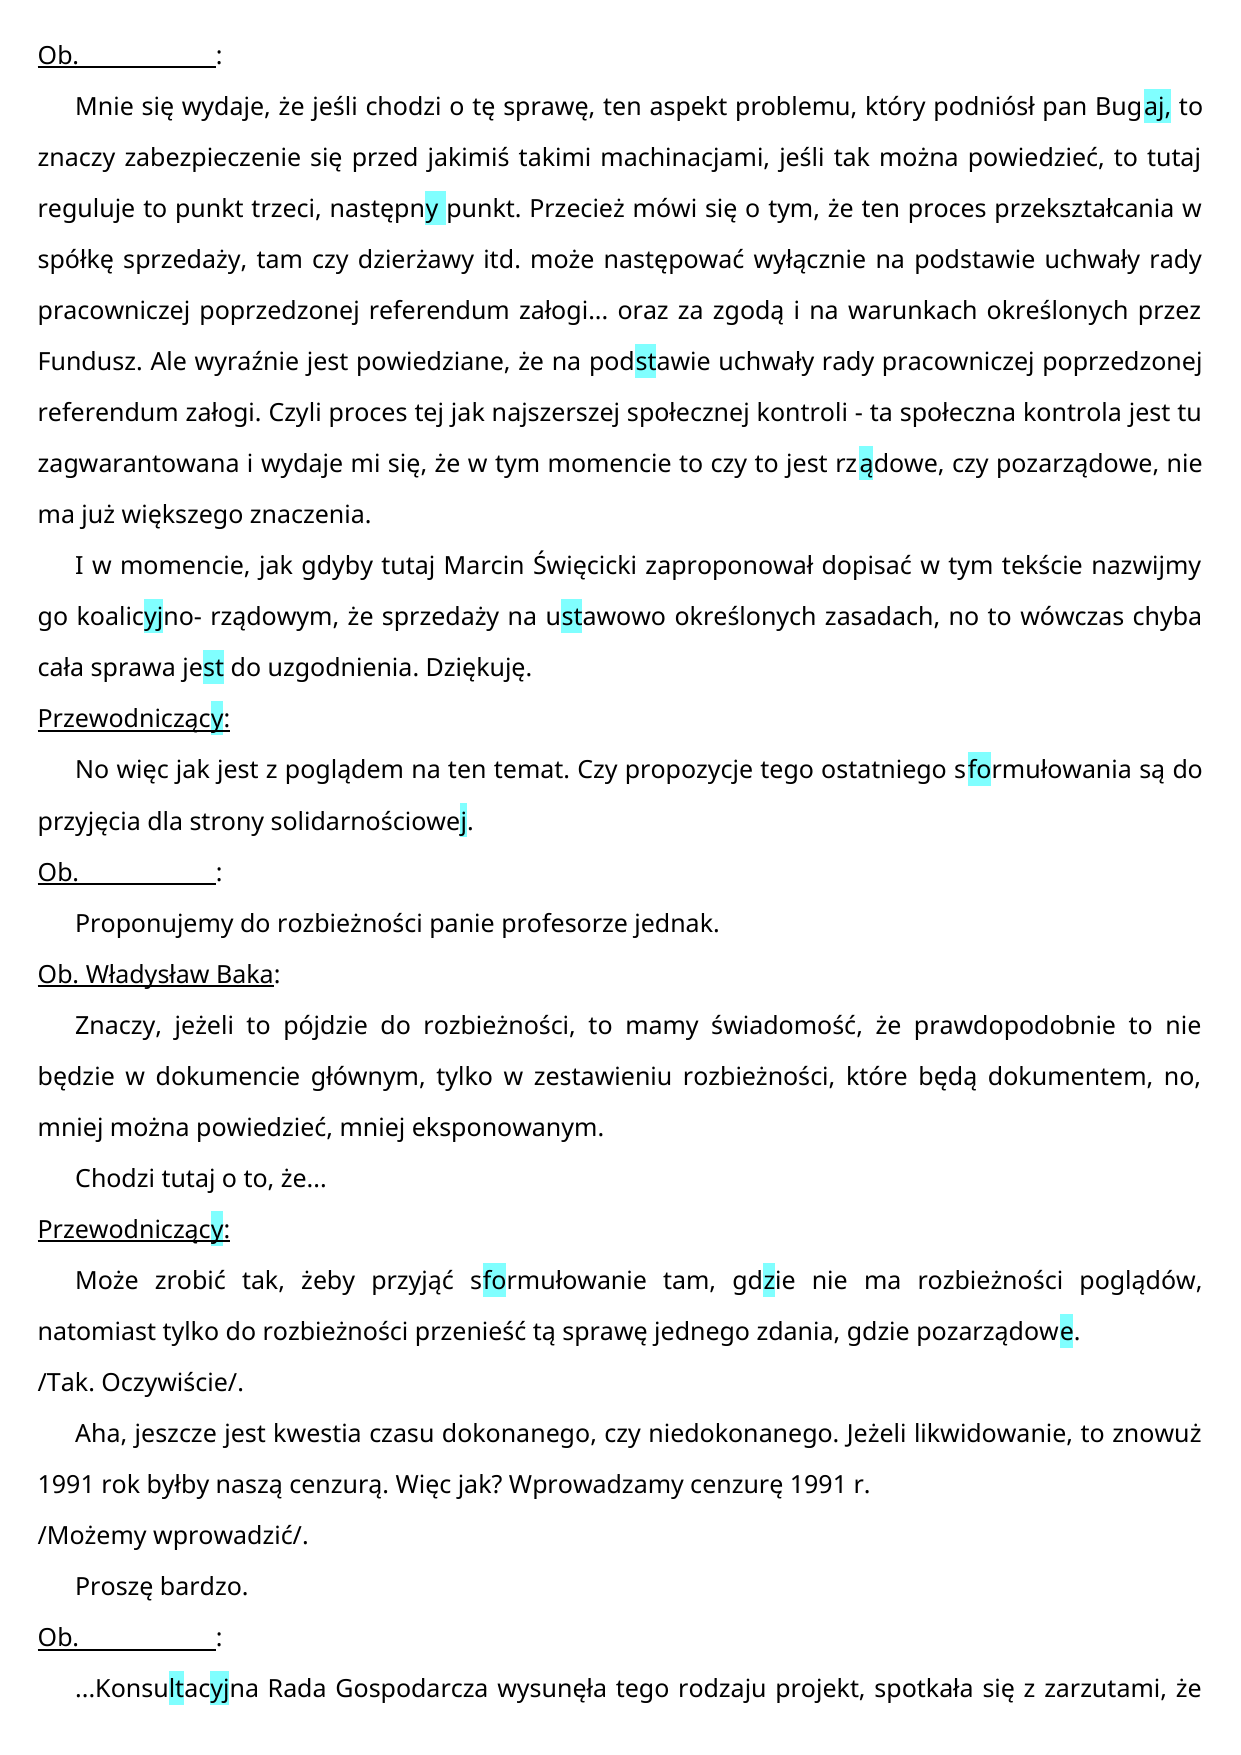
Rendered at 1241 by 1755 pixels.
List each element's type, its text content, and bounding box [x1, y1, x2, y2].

text Przewodniczący: [37, 701, 1203, 735]
text No więc jak jest z poglądem na ten temat. Czy propozycje tego ostatniego sformułowania są do przyjęcia dla strony solidarnościowej. [37, 752, 1203, 837]
text I w momencie, jak gdyby tutaj Marcin Święcicki zaproponował dopisać w tym tekście nazwijmy go koalicyjno- rządowym, że sprzedaży na ustawowo określonych zasadach, no to wówczas chyba cała sprawa jest do uzgodnienia. Dziękuję. [37, 548, 1203, 684]
text Znaczy, jeżeli to pójdzie do rozbieżności, to mamy świadomość, że prawdopodobnie to nie będzie w dokumencie głównym, tylko w zestawieniu rozbieżności, które będą dokumentem, no, mniej można powiedzieć, mniej eksponowanym. [37, 1007, 1203, 1143]
text Ob. : [37, 37, 1203, 72]
text Aha, jeszcze jest kwestia czasu dokonanego, czy niedokonanego. Jeżeli likwidowanie, to znowuż 1991 rok byłby naszą cenzurą. Więc jak? Wprowadzamy cenzurę 1991 r. [37, 1416, 1203, 1501]
text Może zrobić tak, żeby przyjąć sformułowanie tam, gdzie nie ma rozbieżności poglądów, natomiast tylko do rozbieżności przenieść tą sprawę jednego zdania, gdzie pozarządowe. [37, 1262, 1203, 1348]
text Ob. Władysław Baka: [37, 956, 1203, 990]
text /Tak. Oczywiście/. [37, 1364, 1203, 1399]
text Ob. : [37, 1620, 1203, 1654]
text Proszę bardzo. [37, 1569, 1203, 1603]
text Ob. : [37, 854, 1203, 888]
text Proponujemy do rozbieżności panie profesorze jednak. [37, 905, 1203, 939]
text Chodzi tutaj o to, że... [37, 1160, 1203, 1194]
text /Możemy wprowadzić/. [37, 1518, 1203, 1552]
text ...Konsultacyjna Rada Gospodarcza wysunęła tego rodzaju projekt, spotkała się z zarzutami, że [37, 1671, 1203, 1705]
text Przewodniczący: [37, 1211, 1203, 1246]
text Mnie się wydaje, że jeśli chodzi o tę sprawę, ten aspekt problemu, który podniósł pan Bugaj, to znaczy zabezpieczenie się przed jakimiś takimi machinacjami, jeśli tak można powiedzieć, to tutaj reguluje to punkt trzeci, następny punkt. Przecież mówi się o tym, że ten proces przekształcania w spółkę sprzedaży, tam czy dzierżawy itd. może następować wyłącznie na podstawie uchwały rady pracowniczej poprzedzonej referendum załogi... oraz za zgodą i na warunkach określonych przez Fundusz. Ale wyraźnie jest powiedziane, że na podstawie uchwały rady pracowniczej poprzedzonej referendum załogi. Czyli proces tej jak najszerszej społecznej kontroli - ta społeczna kontrola jest tu zagwarantowana i wydaje mi się, że w tym momencie to czy to jest rządowe, czy pozarządowe, nie ma już większego znaczenia. [37, 88, 1203, 531]
